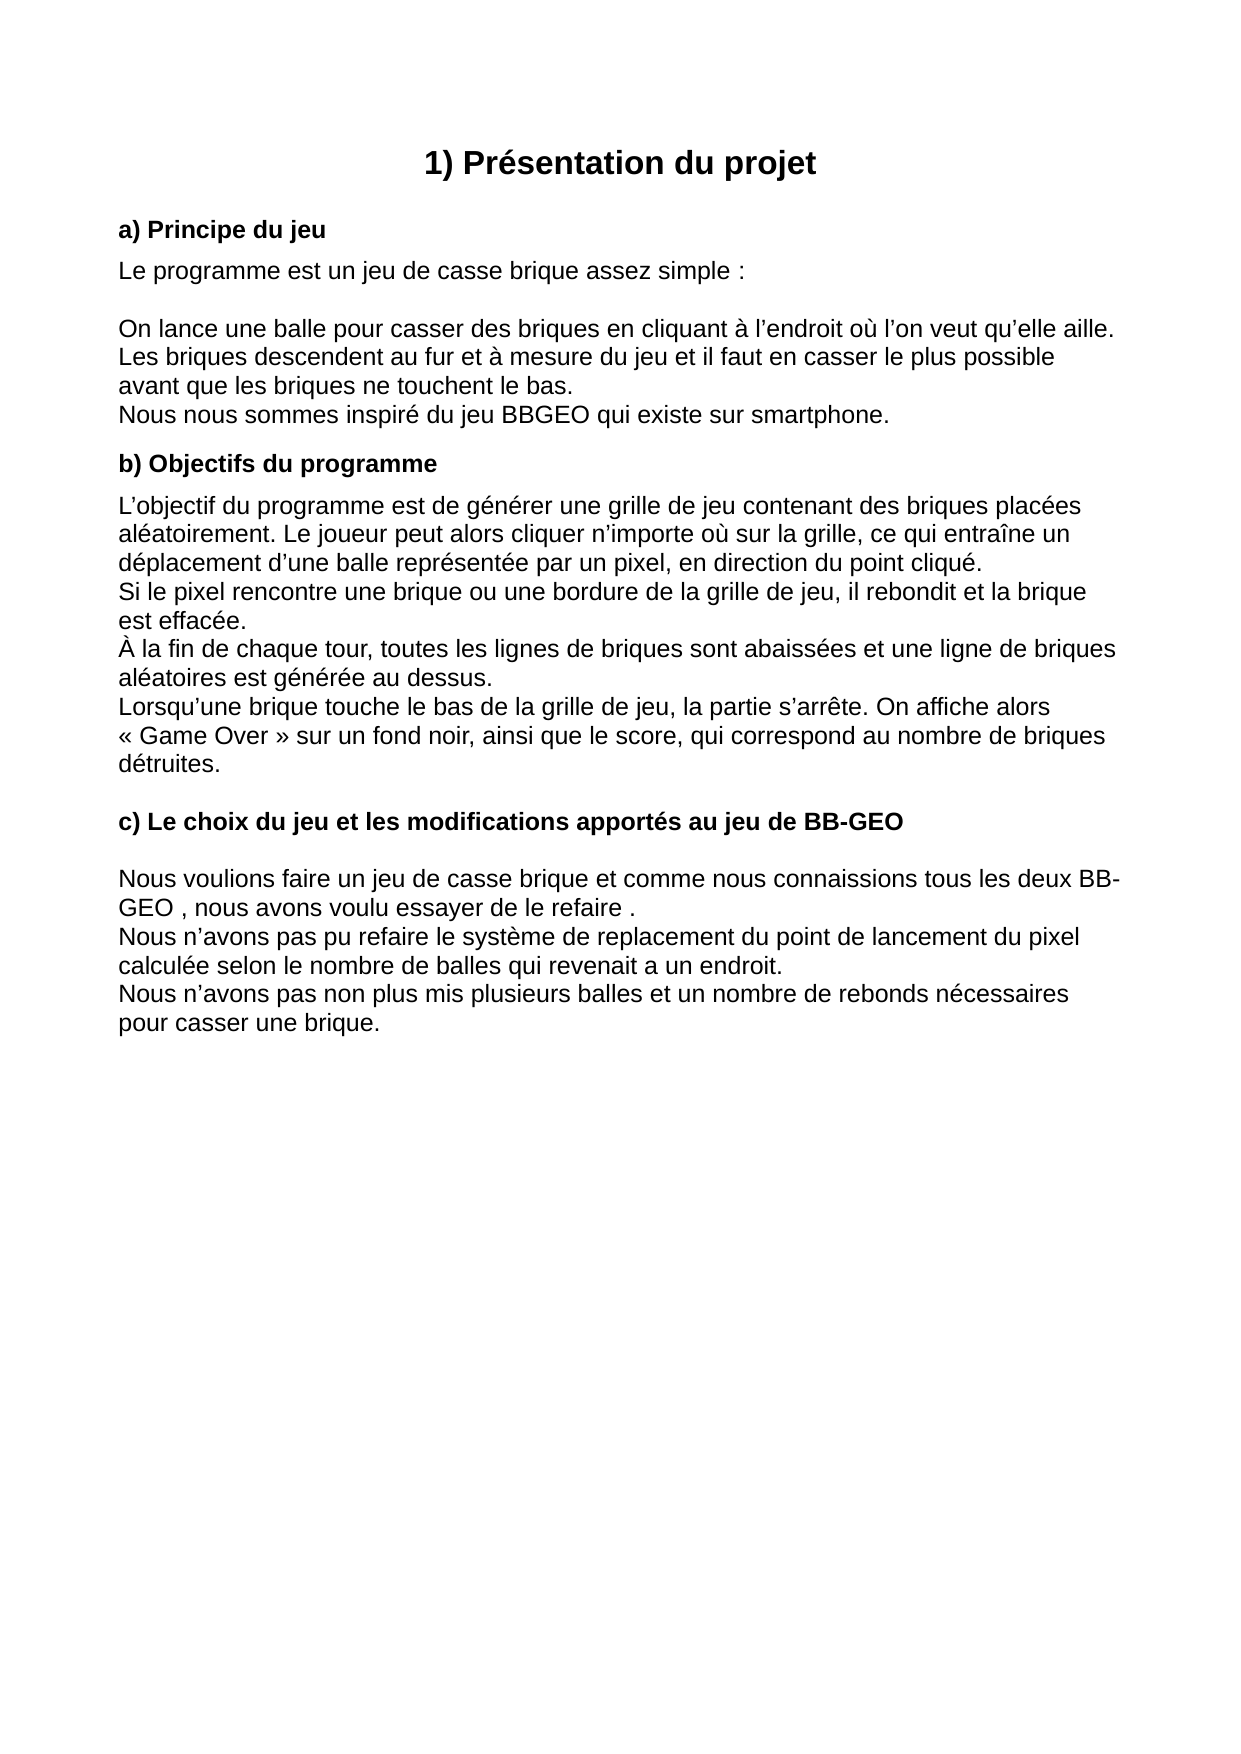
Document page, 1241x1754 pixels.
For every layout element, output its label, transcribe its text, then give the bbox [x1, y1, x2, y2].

subtitle b) Objectifs du programme [118, 449, 1122, 478]
subtitle a) Principe du jeu [118, 215, 1122, 244]
text Nous n’avons pas non plus mis plusieurs balles et un nombre de rebonds nécessaires pour casser une brique. [118, 979, 1122, 1037]
text Nous voulions faire un jeu de casse brique et comme nous connaissions tous les deux BB-GEO , nous avons voulu essayer de le refaire . [118, 864, 1122, 922]
text Le programme est un jeu de casse brique assez simple : On lance une balle pour casser des briques en cliquant à l’endroit où l’on veut qu’elle aille. Les briques descendent au fur et à mesure du jeu et il faut en casser le plus possible avant que les briques ne touchent le bas. Nous nous sommes inspiré du jeu BBGEO qui existe sur smartphone. [118, 256, 1122, 429]
text Si le pixel rencontre une brique ou une bordure de la grille de jeu, il rebondit et la brique est effacée. À la fin de chaque tour, toutes les lignes de briques sont abaissées et une ligne de briques aléatoires est générée au dessus. Lorsqu’une brique touche le bas de la grille de jeu, la partie s’arrête. On affiche alors « Game Over » sur un fond noir, ainsi que le score, qui correspond au nombre de briques détruites. [118, 577, 1122, 778]
text L’objectif du programme est de générer une grille de jeu contenant des briques placées aléatoirement. Le joueur peut alors cliquer n’importe où sur la grille, ce qui entraîne un déplacement d’une balle représentée par un pixel, en direction du point cliqué. [118, 491, 1122, 577]
text Nous n’avons pas pu refaire le système de replacement du point de lancement du pixel calculée selon le nombre de balles qui revenait a un endroit. [118, 922, 1122, 979]
text c) Le choix du jeu et les modifications apportés au jeu de BB-GEO [118, 807, 1122, 836]
subtitle 1) Présentation du projet [118, 143, 1122, 182]
